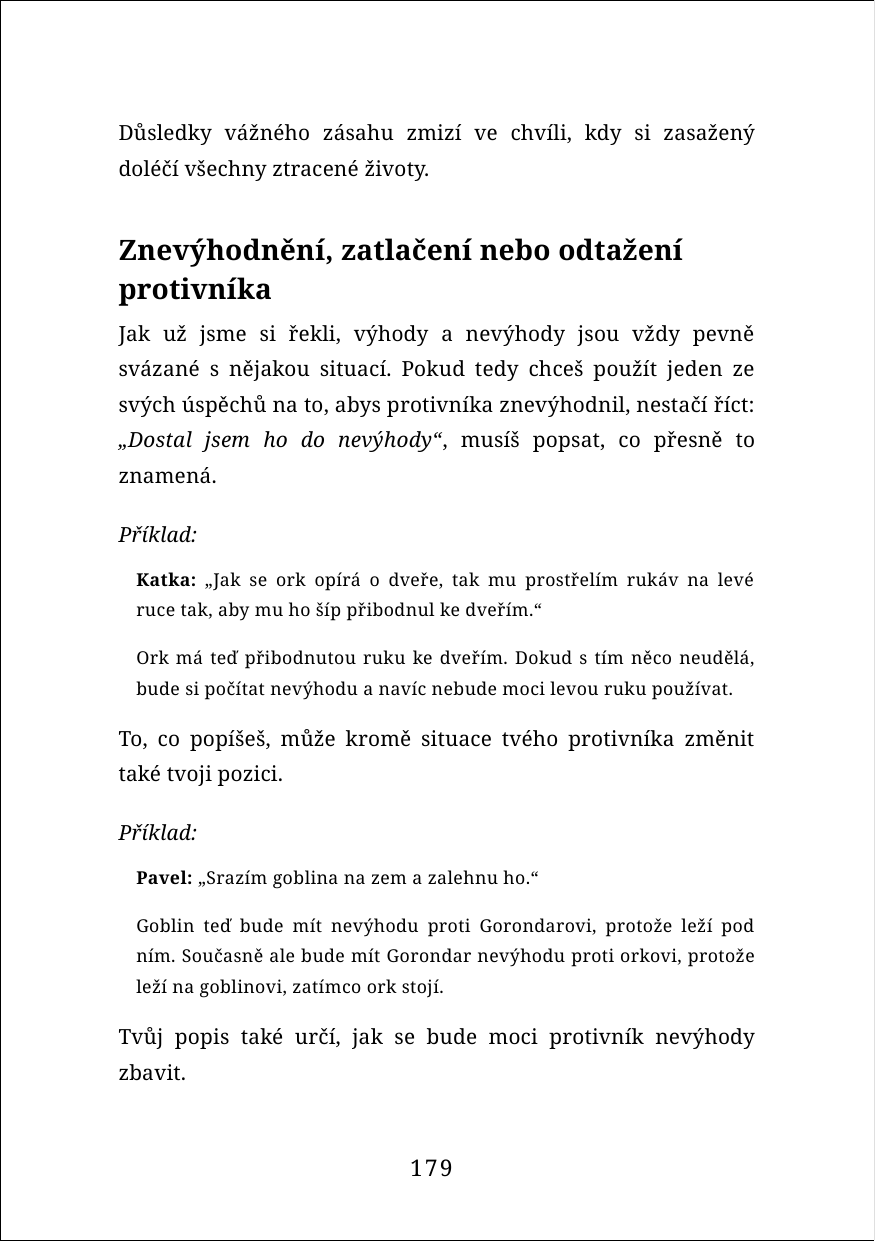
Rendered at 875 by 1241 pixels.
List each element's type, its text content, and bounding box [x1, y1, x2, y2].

text To, co popíšeš, může kromě situace tvého protivníka změnit také tvoji pozici. [118, 724, 756, 788]
text Jak už jsme si řekli, výhody a nevýhody jsou vždy pevně svázané s nějakou situací. Pokud tedy chceš použít jeden ze svých úspěchů na to, abys protivníka znevýhodnil, nestačí říct: „Dostal jsem ho do nevýhody“, musíš popsat, co přesně to znamená. [118, 319, 756, 489]
text Pavel: „Srazím goblina na zem a zalehnu ho.“ [136, 866, 756, 890]
text Příklad: [118, 818, 756, 847]
text Důsledky vážného zásahu zmizí ve chvíli, kdy si zasažený doléčí všechny ztracené životy. [118, 118, 756, 182]
text Příklad: [118, 520, 756, 549]
subtitle Znevýhodnění, zatlačení nebo odtažení protivníka [118, 231, 756, 307]
text Ork má teď přibodnutou ruku ke dveřím. Dokud s tím něco neudělá, bude si počítat nevýhodu a navíc nebude moci levou ruku používat. [136, 646, 756, 700]
text Tvůj popis také určí, jak se bude moci protivník nevýhody zbavit. [118, 1022, 756, 1086]
text Goblin teď bude mít nevýhodu proti Gorondarovi, protože leží pod ním. Současně ale bude mít Gorondar nevýhodu proti orkovi, protože leží na goblinovi, zatímco ork stojí. [136, 914, 756, 998]
text Katka: „Jak se ork opírá o dveře, tak mu prostřelím rukáv na levé ruce tak, aby mu ho šíp přibodnul ke dveřím.“ [136, 568, 756, 622]
